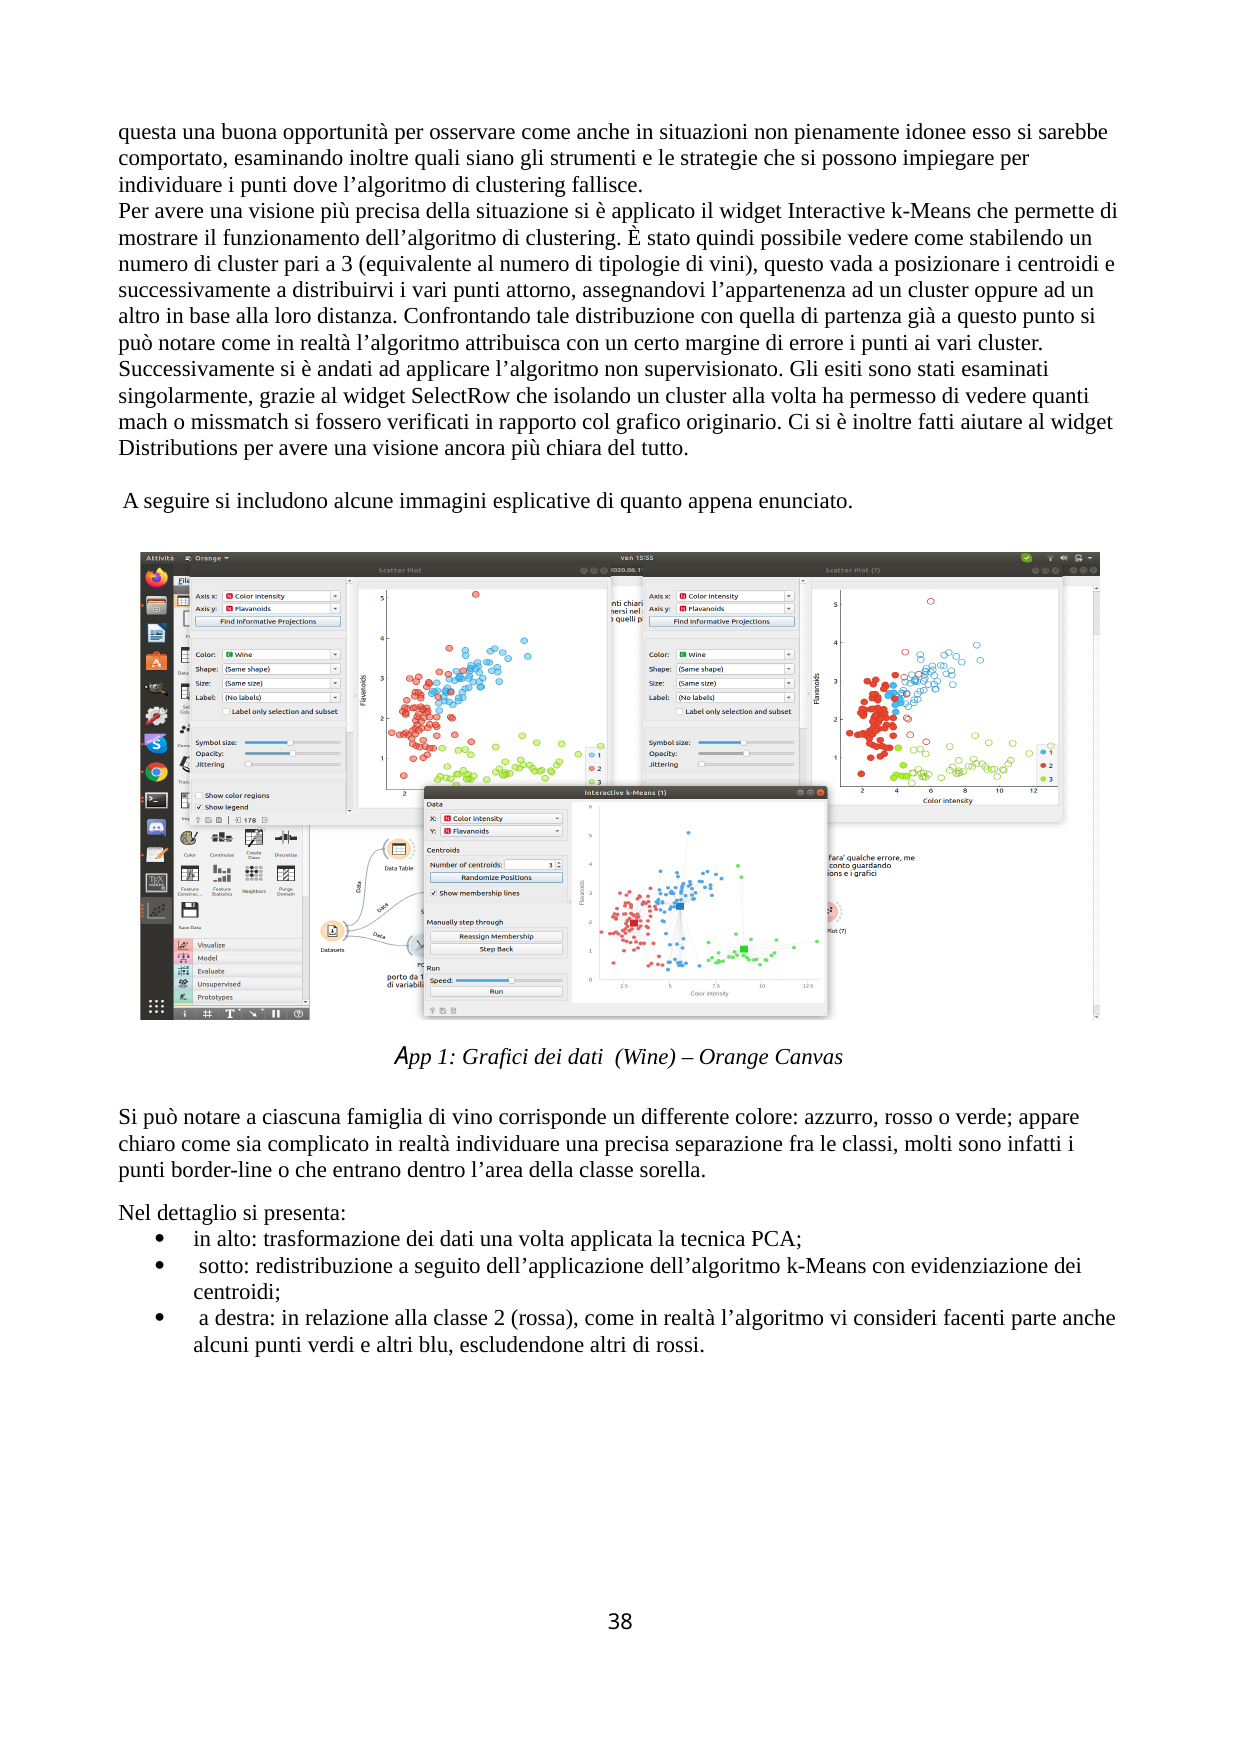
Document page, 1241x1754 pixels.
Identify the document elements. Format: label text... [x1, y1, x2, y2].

text Successivamente si è andati ad applicare l’algoritmo non supervisionato. Gli esiti sono stati esaminati singolarmente, grazie al widget SelectRow che isolando un cluster alla volta ha permesso di vedere quanti mach o missmatch si fossero verificati in rapporto col grafico originario. Ci si è inoltre fatti aiutare al widget Distributions per avere una visione ancora più chiara del tutto. [118, 355, 1122, 461]
text Si può notare a ciascuna famiglia di vino corrisponde un differente colore: azzurro, rosso o verde; appare chiaro come sia complicato in realtà individuare una precisa separazione fra le classi, molti sono infatti i punti border-line o che entrano dentro l’area della classe sorella. [118, 1103, 1122, 1182]
text Per avere una visione più precisa della situazione si è applicato il widget Interactive k-Means che permette di mostrare il funzionamento dell’algoritmo di clustering. È stato quindi possibile vedere come stabilendo un numero di cluster pari a 3 (equivalente al numero di tipologie di vini), questo vada a posizionare i centroidi e successivamente a distribuirvi i vari punti attorno, assegnandovi l’appartenenza ad un cluster oppure ad un altro in base alla loro distanza. Confrontando tale distribuzione con quella di partenza già a questo punto si può notare come in realtà l’algoritmo attribuisca con un certo margine di errore i punti ai vari cluster. [118, 197, 1122, 355]
picture [140, 552, 1100, 1020]
list a destra: in relazione alla classe 2 (rossa), come in realtà l’algoritmo vi consideri facenti parte anche alcuni punti verdi e altri blu, escludendone altri di rossi. [156, 1304, 1122, 1357]
list in alto: trasformazione dei dati una volta applicata la tecnica PCA; [156, 1225, 1122, 1252]
text App 1: Grafici dei dati (Wine) – Orange Canvas [140, 1020, 1100, 1072]
list sotto: redistribuzione a seguito dell’applicazione dell’algoritmo k-Means con evidenziazione dei centroidi; [156, 1252, 1122, 1304]
text Nel dettaglio si presenta: [118, 1199, 1122, 1225]
text A seguire si includono alcune immagini esplicative di quanto appena enunciato. [118, 487, 1122, 513]
text questa una buona opportunità per osservare come anche in situazioni non pienamente idonee esso si sarebbe comportato, esaminando inoltre quali siano gli strumenti e le strategie che si possono impiegare per individuare i punti dove l’algoritmo di clustering fallisce. [118, 118, 1122, 197]
